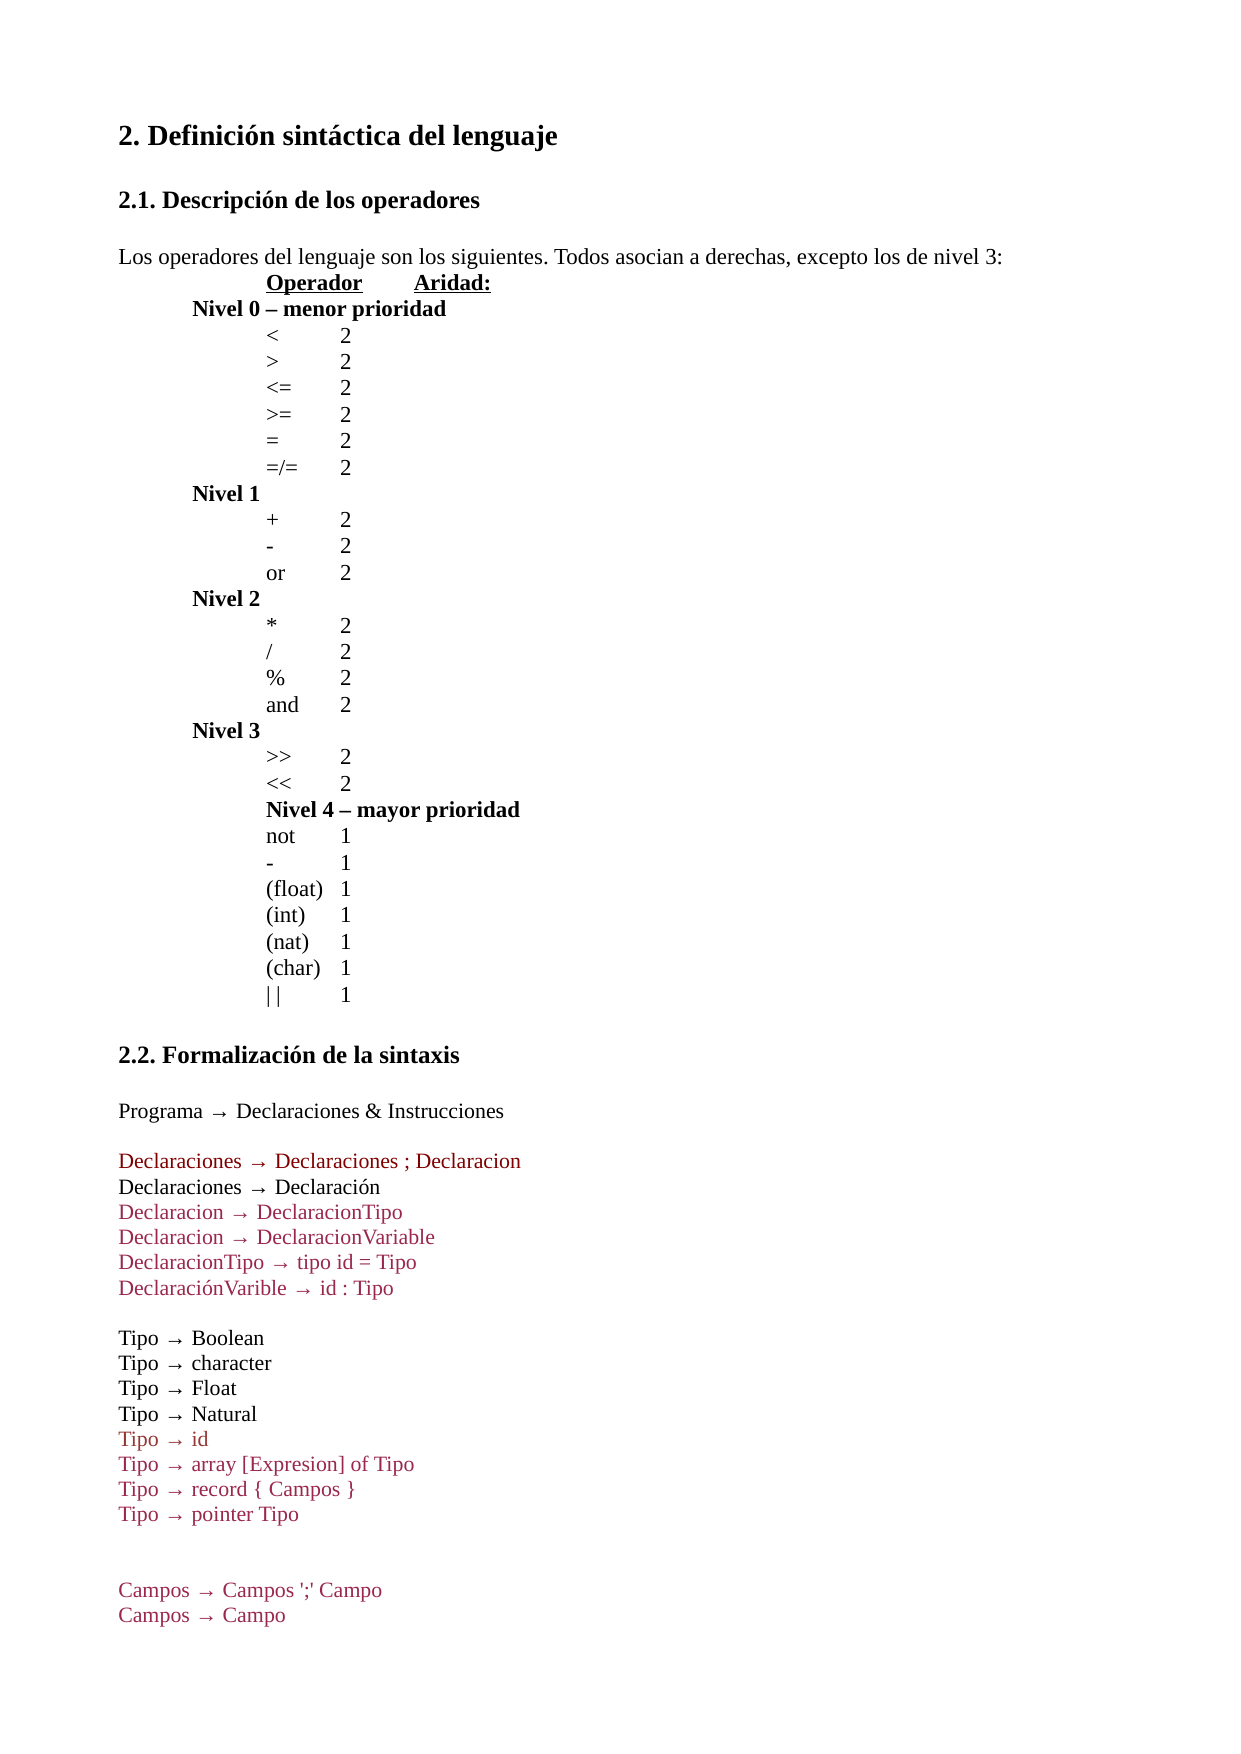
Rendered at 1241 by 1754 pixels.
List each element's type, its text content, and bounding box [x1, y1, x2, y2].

text - 2 [266, 533, 1122, 559]
text Tipo → record { Campos } [118, 1476, 1122, 1501]
text Tipo → Natural [118, 1401, 1122, 1426]
text - 1 [266, 849, 1122, 875]
text DeclaraciónVarible → id : Tipo [118, 1274, 1122, 1300]
text Los operadores del lenguaje son los siguientes. Todos asocian a derechas, excepto los de nivel 3: [118, 243, 1122, 269]
text Tipo → Boolean [118, 1325, 1122, 1350]
text Nivel 3 [192, 717, 1122, 743]
text not 1 [266, 822, 1122, 849]
text (int) 1 [266, 902, 1122, 928]
text 2. Definición sintáctica del lenguaje [118, 118, 1122, 152]
text (nat) 1 [266, 928, 1122, 954]
text = 2 [266, 427, 1122, 453]
text Tipo → character [118, 1350, 1122, 1375]
text Tipo → array [Expresion] of Tipo [118, 1451, 1122, 1476]
text Declaraciones → Declaraciones ; Declaracion [118, 1148, 1122, 1174]
text > 2 [266, 348, 1122, 374]
text DeclaracionTipo → tipo id = Tipo [118, 1249, 1122, 1274]
text + 2 [266, 506, 1122, 533]
text Operador Aridad: [266, 269, 1122, 295]
text Tipo → id [118, 1426, 1122, 1451]
text and 2 [266, 691, 1122, 717]
text 2.1. Descripción de los operadores [118, 185, 1122, 214]
text Campos → Campos ';' Campo [118, 1577, 1122, 1602]
text Nivel 2 [192, 585, 1122, 612]
text Tipo → Float [118, 1375, 1122, 1401]
text Nivel 4 – mayor prioridad [266, 796, 1122, 822]
text or 2 [266, 559, 1122, 585]
text =/= 2 [266, 453, 1122, 480]
text Nivel 1 [192, 480, 1122, 506]
text | | 1 [266, 981, 1122, 1007]
text >> 2 [266, 743, 1122, 770]
text Declaracion → DeclaracionTipo [118, 1199, 1122, 1224]
text < 2 [266, 322, 1122, 348]
text Nivel 0 – menor prioridad [192, 295, 1122, 322]
text >= 2 [266, 401, 1122, 427]
text (char) 1 [266, 954, 1122, 981]
text 2.2. Formalización de la sintaxis [118, 1041, 1122, 1069]
text / 2 [266, 638, 1122, 664]
text Declaracion → DeclaracionVariable [118, 1224, 1122, 1249]
text % 2 [266, 664, 1122, 691]
text <= 2 [266, 374, 1122, 401]
text * 2 [266, 612, 1122, 638]
text Programa → Declaraciones & Instrucciones [118, 1098, 1122, 1123]
text << 2 [266, 770, 1122, 796]
text Tipo → pointer Tipo [118, 1501, 1122, 1527]
text Campos → Campo [118, 1602, 1122, 1627]
text Declaraciones → Declaración [118, 1174, 1122, 1199]
text (float) 1 [266, 875, 1122, 902]
